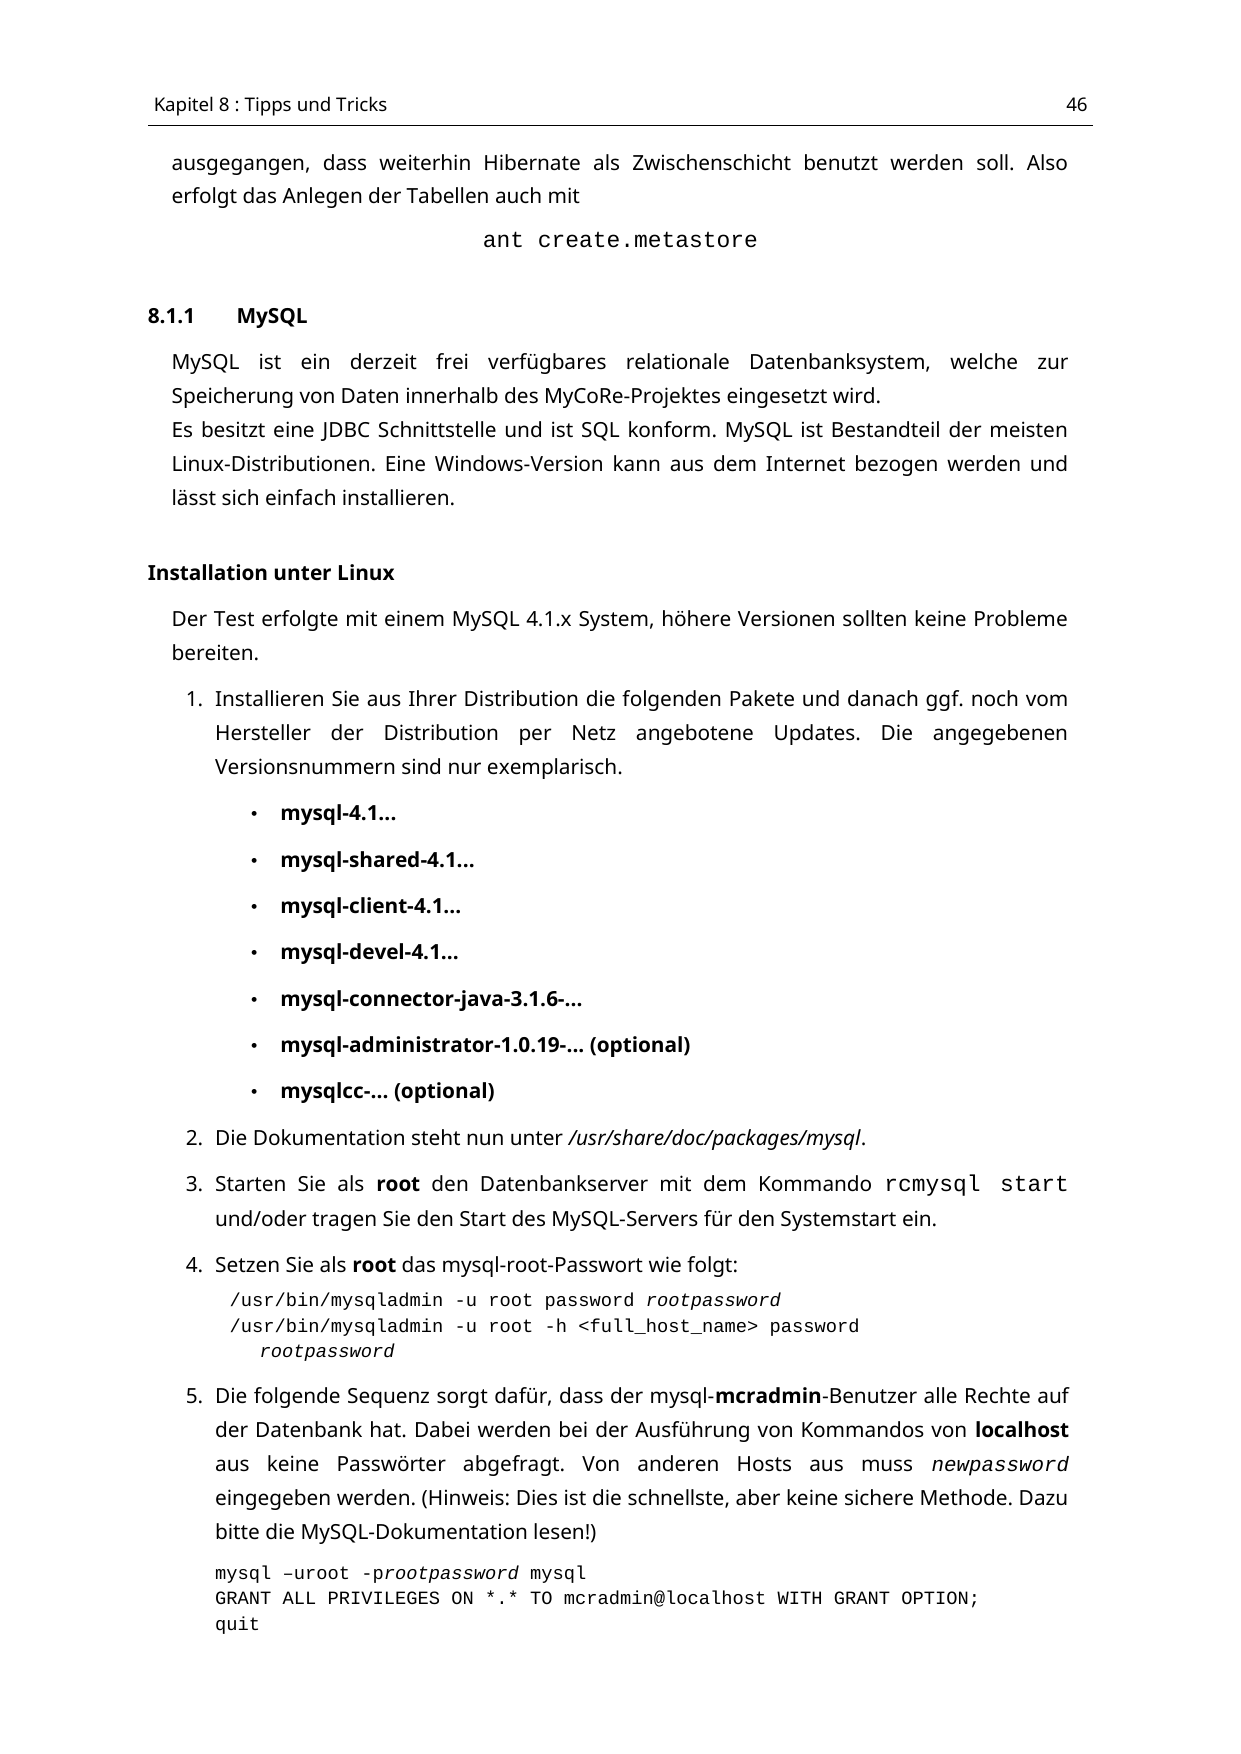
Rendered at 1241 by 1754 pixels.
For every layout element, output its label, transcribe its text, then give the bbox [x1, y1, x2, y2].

list Installieren Sie aus Ihrer Distribution die folgenden Pakete und danach ggf. noch vom Hersteller der Distribution per Netz angebotene Updates. Die angegebenen Versionsnummern sind nur exemplarisch. [148, 684, 1069, 780]
list mysql-administrator-1.0.19-... (optional) [221, 1030, 1092, 1058]
list mysql-shared-4.1... [221, 845, 1092, 873]
text ausgegangen, dass weiterhin Hibernate als Zwischenschicht benutzt werden soll. Also erfolgt das Anlegen der Tabellen auch mit [171, 148, 1069, 210]
subtitle MySQL [148, 302, 1092, 330]
list Die Dokumentation steht nun unter /usr/share/doc/packages/mysql. [148, 1123, 1069, 1151]
list mysql-4.1... [221, 798, 1092, 827]
subtitle Installation unter Linux [148, 558, 1092, 587]
list mysqlcc-... (optional) [221, 1077, 1092, 1105]
list mysql-client-4.1... [221, 891, 1092, 919]
text MySQL ist ein derzeit frei verfügbares relationale Datenbanksystem, welche zur Speicherung von Daten innerhalb des MyCoRe-Projektes eingesetzt wird. Es besitzt eine JDBC Schnittstelle und ist SQL konform. MySQL ist Bestandteil der meisten Linux-Distributionen. Eine Windows-Version kann aus dem Internet bezogen werden und lässt sich einfach installieren. [171, 347, 1069, 511]
text ant create.metastore [171, 228, 1069, 254]
list Die folgende Sequenz sorgt dafür, dass der mysql-mcradmin-Benutzer alle Rechte auf der Datenbank hat. Dabei werden bei der Ausführung von Kommandos von localhost aus keine Passwörter abgefragt. Von anderen Hosts aus muss newpassword eingegeben werden. (Hinweis: Dies ist die schnellste, aber keine sichere Methode. Dazu bitte die MySQL-Dokumentation lesen!) [148, 1382, 1069, 1546]
list mysql –uroot -prootpassword mysql GRANT ALL PRIVILEGES ON *.* TO mcradmin@localhost WITH GRANT OPTION; quit [148, 1564, 1069, 1636]
list Setzen Sie als root das mysql-root-Passwort wie folgt: /usr/bin/mysqladmin -u root password rootpassword /usr/bin/mysqladmin -u root -h <full_host_name> password rootpassword [148, 1251, 1069, 1363]
list mysql-connector-java-3.1.6-... [221, 984, 1092, 1012]
text Der Test erfolgte mit einem MySQL 4.1.x System, höhere Versionen sollten keine Probleme bereiten. [171, 604, 1069, 666]
list Starten Sie als root den Datenbankserver mit dem Kommando rcmysql start und/oder tragen Sie den Start des MySQL-Servers für den Systemstart ein. [148, 1169, 1069, 1232]
list mysql-devel-4.1... [221, 937, 1092, 966]
